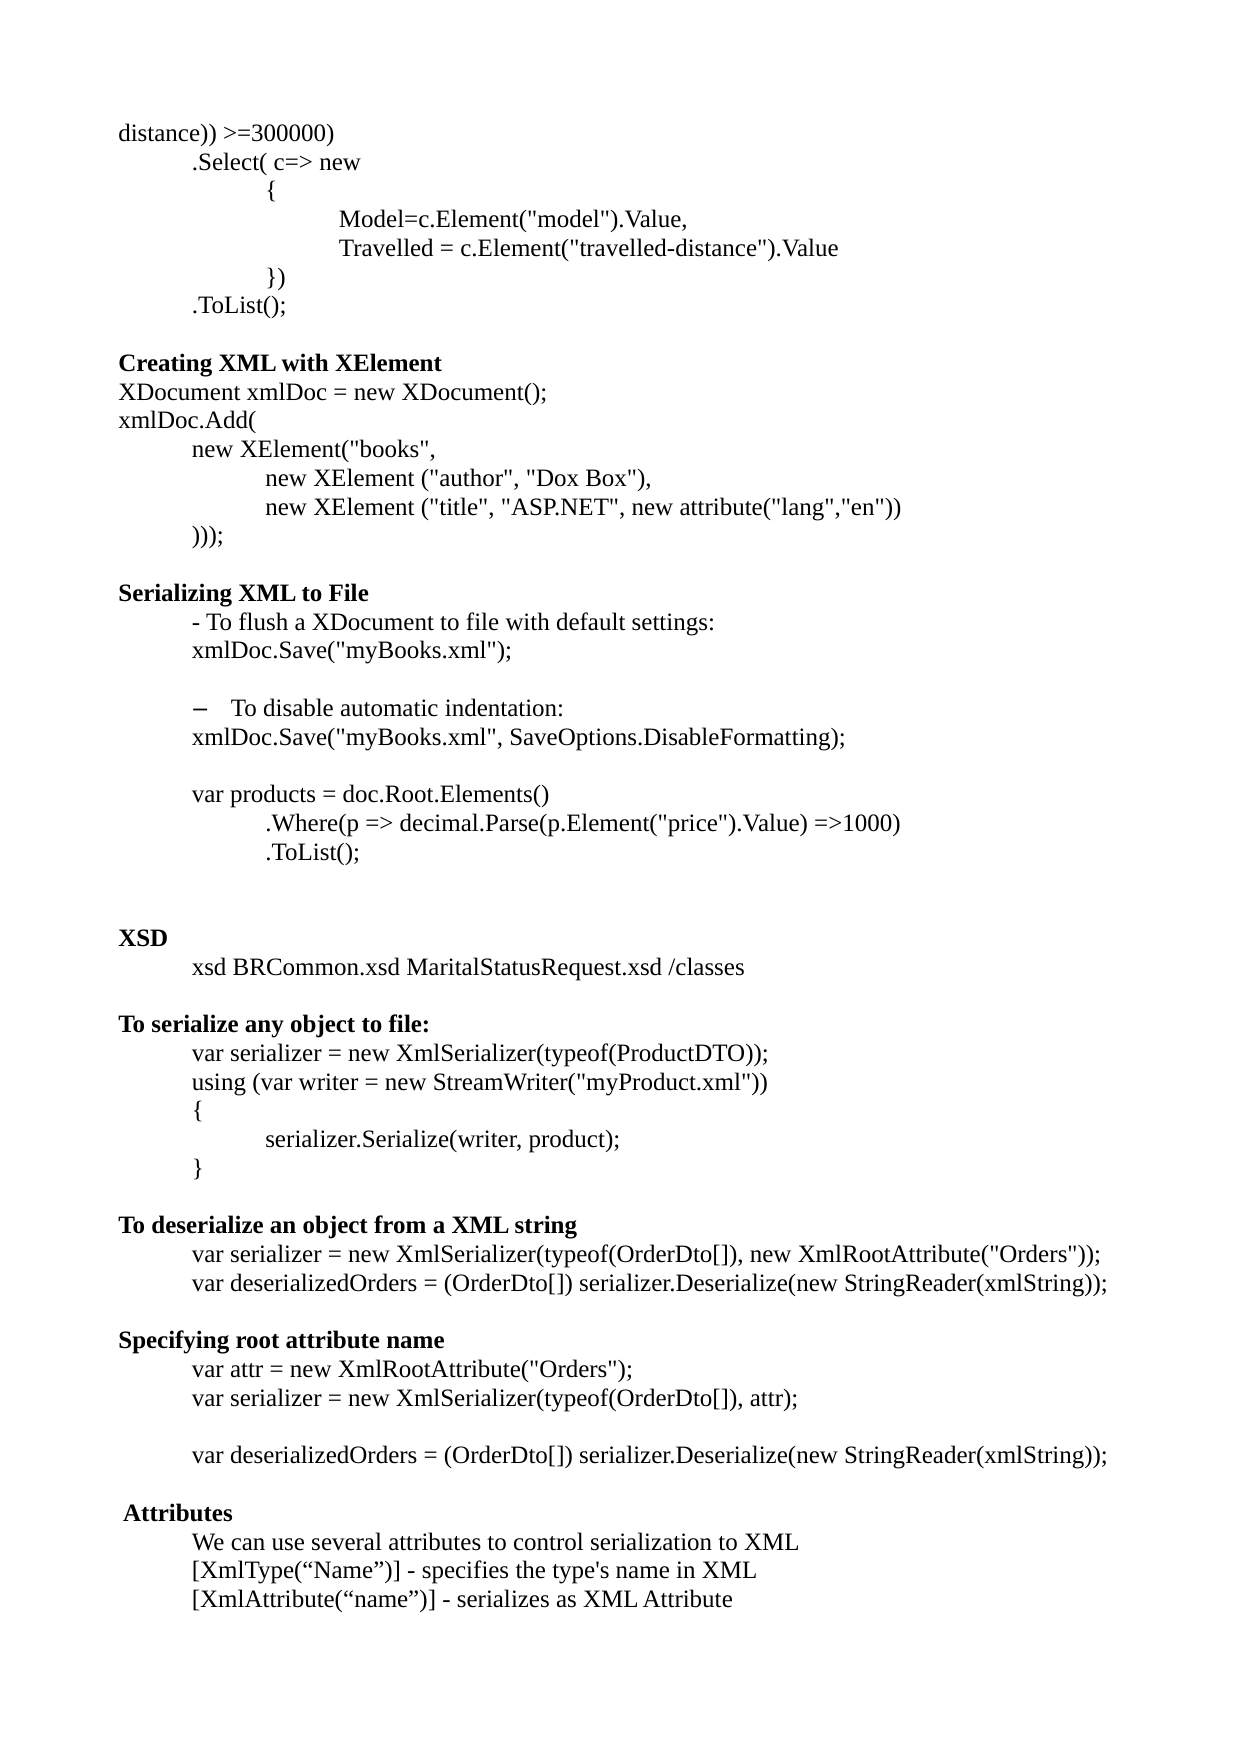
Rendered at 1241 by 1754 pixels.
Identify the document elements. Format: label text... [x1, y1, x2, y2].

text { [118, 1096, 1122, 1124]
text XDocument xmlDoc = new XDocument(); [118, 377, 1122, 406]
text var products = doc.Root.Elements() [118, 779, 1122, 808]
text using (var writer = new StreamWriter("myProduct.xml")) [118, 1067, 1122, 1096]
text xmlDoc.Add( [118, 406, 1122, 434]
text xsd BRCommon.xsd MaritalStatusRequest.xsd /classes [118, 952, 1122, 981]
text distance)) >=300000) [118, 118, 1122, 147]
text xmlDoc.Save("myBooks.xml"); [118, 636, 1122, 664]
text Travelled = c.Element("travelled-distance").Value [118, 233, 1122, 262]
text We can use several attributes to control serialization to XML [118, 1527, 1122, 1556]
text xmlDoc.Save("myBooks.xml", SaveOptions.DisableFormatting); [118, 722, 1122, 751]
text [XmlAttribute(“name”)] - serializes as XML Attribute [118, 1584, 1122, 1613]
text .ToList(); [118, 837, 1122, 866]
list To disable automatic indentation: [193, 693, 1122, 722]
text - To flush a XDocument to file with default settings: [118, 607, 1122, 636]
text Creating XML with XElement [118, 348, 1122, 377]
text var serializer = new XmlSerializer(typeof(ProductDTO)); [118, 1038, 1122, 1067]
text Model=c.Element("model").Value, [118, 204, 1122, 233]
text Serializing XML to File [118, 578, 1122, 607]
text var serializer = new XmlSerializer(typeof(OrderDto[]), attr); [118, 1383, 1122, 1412]
text }) [118, 262, 1122, 291]
text new XElement("books", [118, 434, 1122, 463]
text serializer.Serialize(writer, product); [118, 1124, 1122, 1153]
text .ToList(); [118, 291, 1122, 319]
text .Select( c=> new [118, 147, 1122, 176]
text To deserialize an object from a XML string [118, 1211, 1122, 1239]
text .Where(p => decimal.Parse(p.Element("price").Value) =>1000) [118, 808, 1122, 837]
text var deserializedOrders = (OrderDto[]) serializer.Deserialize(new StringReader(xmlString)); [118, 1268, 1122, 1297]
text XSD [118, 923, 1122, 952]
text Attributes [118, 1498, 1122, 1527]
text Specifying root attribute name [118, 1326, 1122, 1354]
text var attr = new XmlRootAttribute("Orders"); [118, 1354, 1122, 1383]
text { [118, 176, 1122, 204]
text } [118, 1153, 1122, 1182]
text var serializer = new XmlSerializer(typeof(OrderDto[]), new XmlRootAttribute("Orders")); [118, 1239, 1122, 1268]
text ))); [118, 521, 1122, 549]
text To serialize any object to file: [118, 1009, 1122, 1038]
text [XmlType(“Name”)] - specifies the type's name in XML [118, 1556, 1122, 1584]
text new XElement ("author", "Dox Box"), [118, 463, 1122, 492]
text var deserializedOrders = (OrderDto[]) serializer.Deserialize(new StringReader(xmlString)); [118, 1441, 1122, 1469]
text new XElement ("title", "ASP.NET", new attribute("lang","en")) [118, 492, 1122, 521]
